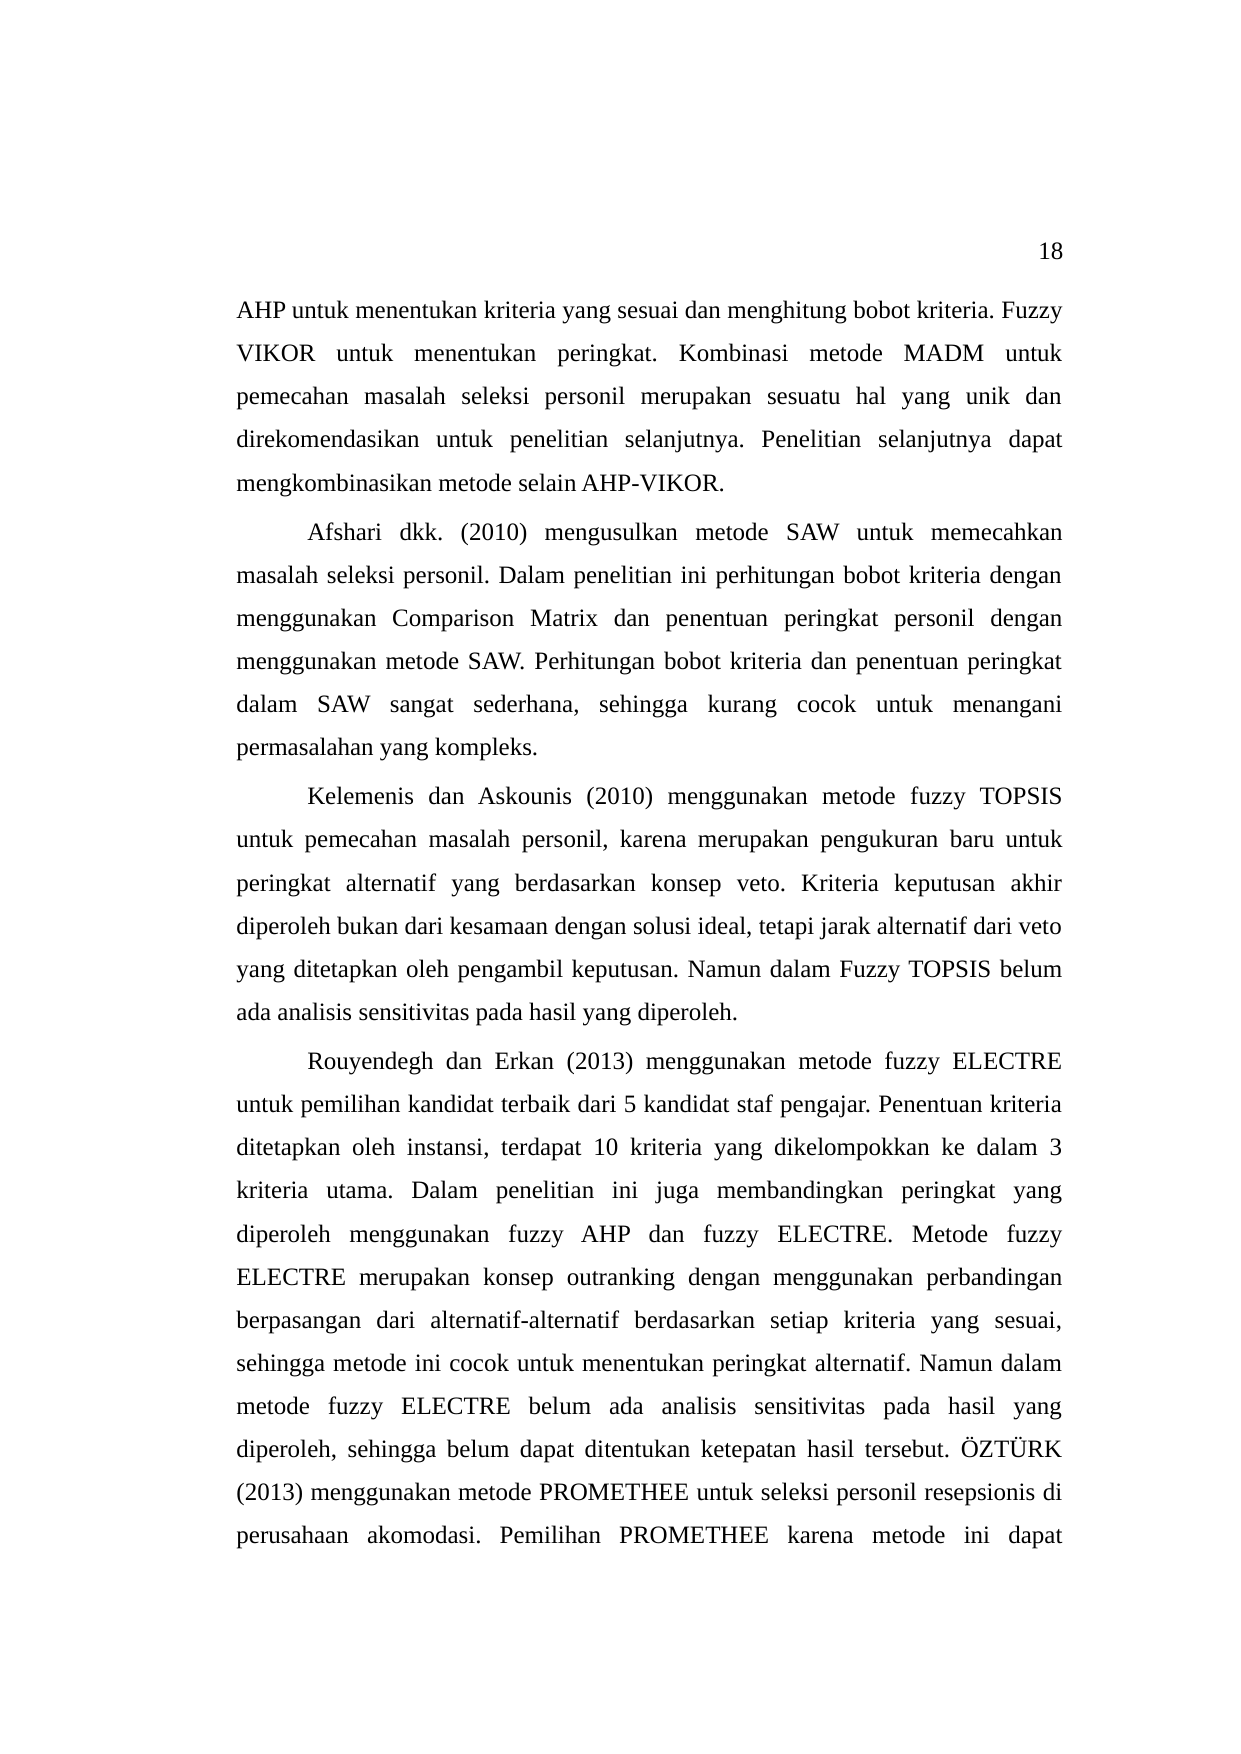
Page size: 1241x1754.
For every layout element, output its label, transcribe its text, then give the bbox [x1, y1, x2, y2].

text Afshari dkk. (2010) mengusulkan metode SAW untuk memecahkan masalah seleksi personil. Dalam penelitian ini perhitungan bobot kriteria dengan menggunakan Comparison Matrix dan penentuan peringkat personil dengan menggunakan metode SAW. Perhitungan bobot kriteria dan penentuan peringkat dalam SAW sangat sederhana, sehingga kurang cocok untuk menangani permasalahan yang kompleks. [236, 517, 1063, 761]
text AHP untuk menentukan kriteria yang sesuai dan menghitung bobot kriteria. Fuzzy VIKOR untuk menentukan peringkat. Kombinasi metode MADM untuk pemecahan masalah seleksi personil merupakan sesuatu hal yang unik dan direkomendasikan untuk penelitian selanjutnya. Penelitian selanjutnya dapat mengkombinasikan metode selain AHP-VIKOR. [236, 295, 1063, 496]
text Kelemenis dan Askounis (2010) menggunakan metode fuzzy TOPSIS untuk pemecahan masalah personil, karena merupakan pengukuran baru untuk peringkat alternatif yang berdasarkan konsep veto. Kriteria keputusan akhir diperoleh bukan dari kesamaan dengan solusi ideal, tetapi jarak alternatif dari veto yang ditetapkan oleh pengambil keputusan. Namun dalam Fuzzy TOPSIS belum ada analisis sensitivitas pada hasil yang diperoleh. [236, 781, 1063, 1026]
text Rouyendegh dan Erkan (2013) menggunakan metode fuzzy ELECTRE untuk pemilihan kandidat terbaik dari 5 kandidat staf pengajar. Penentuan kriteria ditetapkan oleh instansi, terdapat 10 kriteria yang dikelompokkan ke dalam 3 kriteria utama. Dalam penelitian ini juga membandingkan peringkat yang diperoleh menggunakan fuzzy AHP dan fuzzy ELECTRE. Metode fuzzy ELECTRE merupakan konsep outranking dengan menggunakan perbandingan berpasangan dari alternatif-alternatif berdasarkan setiap kriteria yang sesuai, sehingga metode ini cocok untuk menentukan peringkat alternatif. Namun dalam metode fuzzy ELECTRE belum ada analisis sensitivitas pada hasil yang diperoleh, sehingga belum dapat ditentukan ketepatan hasil tersebut. ÖZTÜRK (2013) menggunakan metode PROMETHEE untuk seleksi personil resepsionis di perusahaan akomodasi. Pemilihan PROMETHEE karena metode ini dapat [236, 1046, 1063, 1549]
